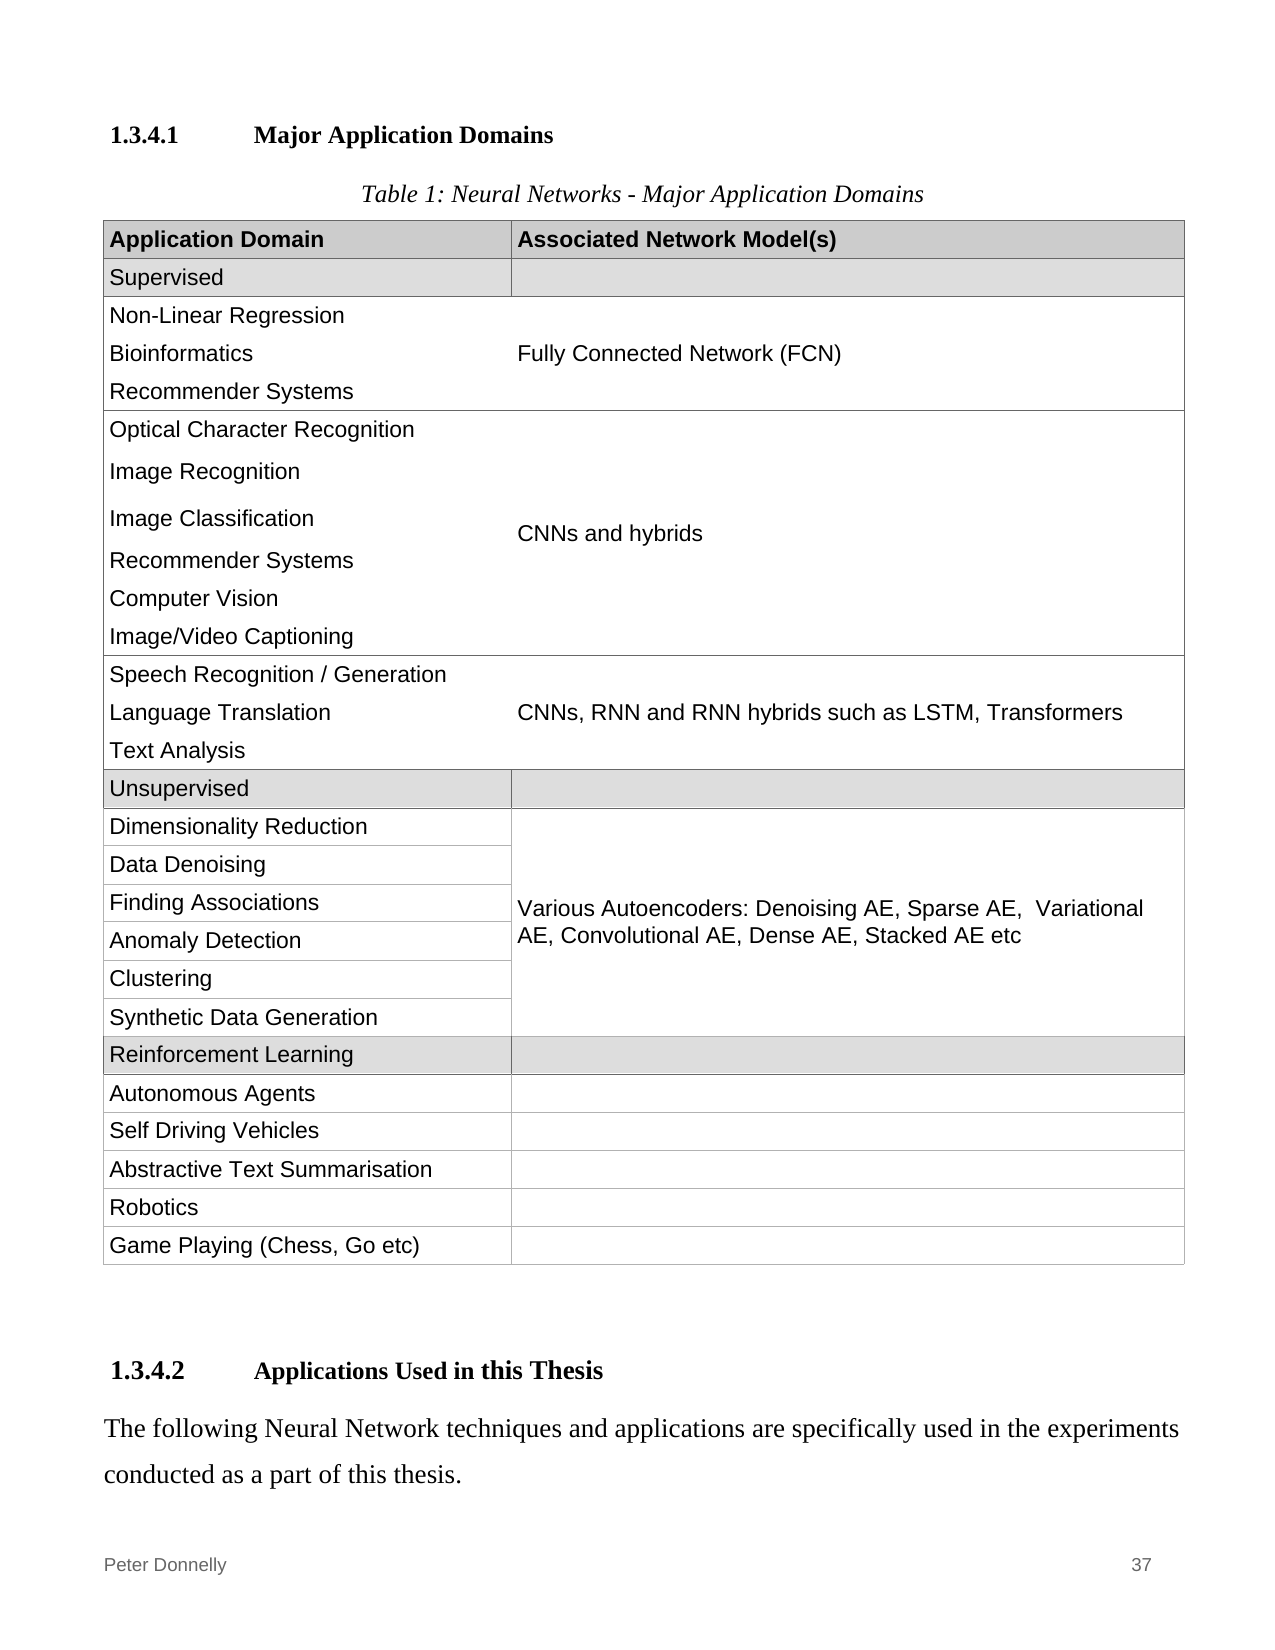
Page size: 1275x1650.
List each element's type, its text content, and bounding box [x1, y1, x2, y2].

table_cell Recommender Systems [104, 372, 511, 410]
table_cell [512, 770, 1184, 807]
table_cell Optical Character Recognition [104, 411, 511, 448]
table_cell [512, 1151, 1184, 1188]
table_cell Computer Vision [104, 579, 511, 617]
subtitle Applications Used in this Thesis [103, 1354, 1181, 1385]
table_cell [512, 1037, 1184, 1073]
table_cell Fully Connected Network (FCN) [511, 297, 1184, 410]
table_cell CNNs, RNN and RNN hybrids such as LSTM, Transformers [511, 656, 1184, 769]
table_cell Unsupervised [104, 770, 511, 807]
table_cell [512, 1227, 1184, 1264]
table_header Associated Network Model(s) [512, 221, 1184, 258]
table_cell [512, 1113, 1184, 1149]
table_cell Image Recognition [104, 448, 511, 495]
table_cell Text Analysis [104, 731, 511, 769]
table_cell CNNs and hybrids [511, 411, 1184, 655]
table_cell Reinforcement Learning [104, 1037, 511, 1073]
table_cell Bioinformatics [104, 334, 511, 372]
table_cell Game Playing (Chess, Go etc) [104, 1227, 511, 1264]
table_cell Dimensionality Reduction [104, 809, 511, 845]
table_cell Recommender Systems [104, 541, 511, 579]
table_cell Language Translation [104, 693, 511, 731]
table_cell Finding Associations [104, 885, 511, 921]
table_cell [512, 259, 1184, 296]
table_cell Speech Recognition / Generation [104, 656, 511, 693]
table_cell Autonomous Agents [104, 1075, 511, 1112]
table_cell Supervised [104, 259, 511, 296]
table_cell Self Driving Vehicles [104, 1113, 511, 1149]
subtitle Major Application Domains [103, 120, 1181, 148]
table_cell [512, 1189, 1184, 1226]
table_cell Various Autoencoders: Denoising AE, Sparse AE, Variational AE, Convolutional AE, Dense AE, Stacked AE etc [512, 809, 1184, 1036]
table_cell Image Classification [104, 495, 511, 541]
table_cell Robotics [104, 1189, 511, 1226]
text The following Neural Network techniques and applications are specifically used in the experiments conducted as a part of this thesis. [103, 1412, 1181, 1490]
table_header Application Domain [104, 221, 511, 258]
table_cell Synthetic Data Generation [104, 999, 511, 1036]
table_cell Data Denoising [104, 846, 511, 883]
table_cell Anomaly Detection [104, 922, 511, 959]
text Table 1: Neural Networks - Major Application Domains [103, 179, 1181, 207]
table_cell Abstractive Text Summarisation [104, 1151, 511, 1188]
table_cell [512, 1075, 1184, 1112]
table_cell Image/Video Captioning [104, 617, 511, 655]
table_cell Clustering [104, 961, 511, 997]
table_cell Non-Linear Regression [104, 297, 511, 334]
